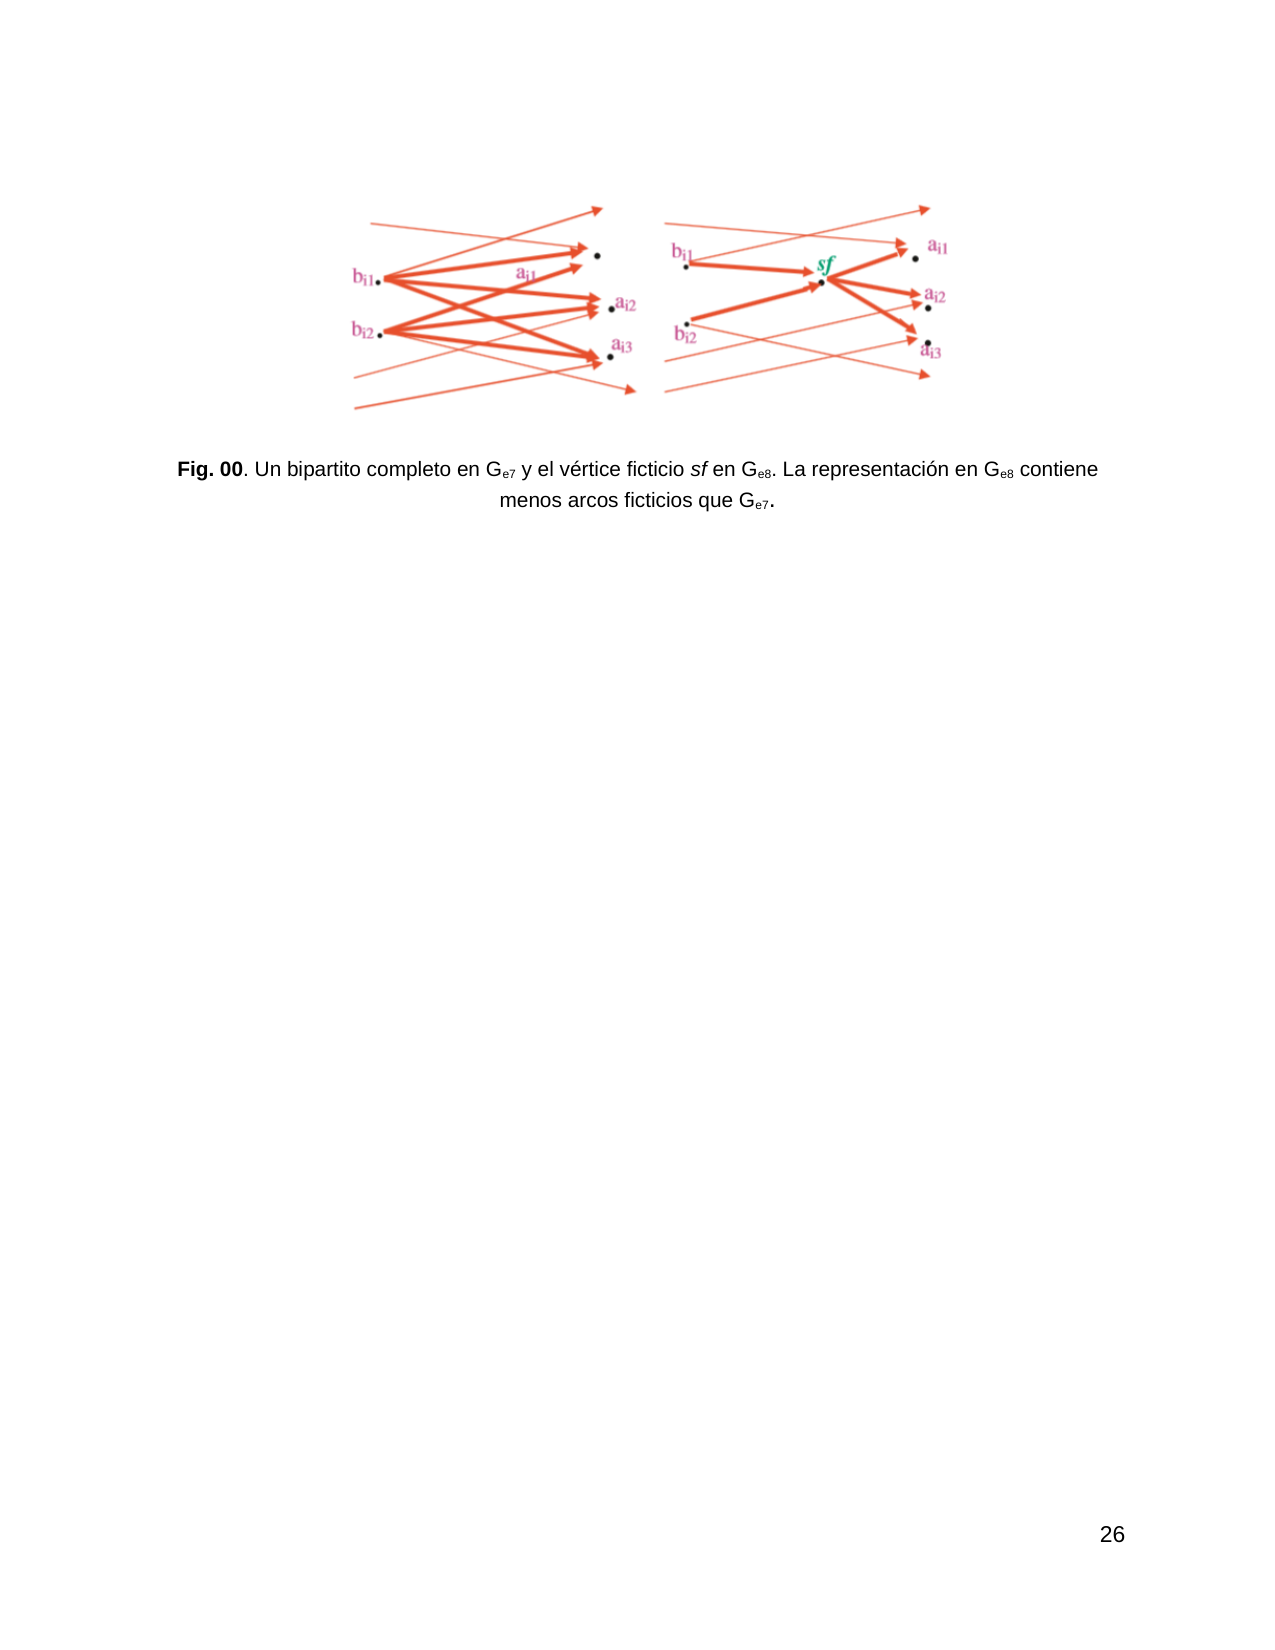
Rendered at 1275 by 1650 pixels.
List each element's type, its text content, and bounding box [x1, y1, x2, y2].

text Fig. 00. Un bipartito completo en Ge7 y el vértice ficticio sf en Ge8. La representación en Ge8 contiene menos arcos ficticios que Ge7. [150, 458, 1125, 513]
picture [302, 168, 973, 423]
